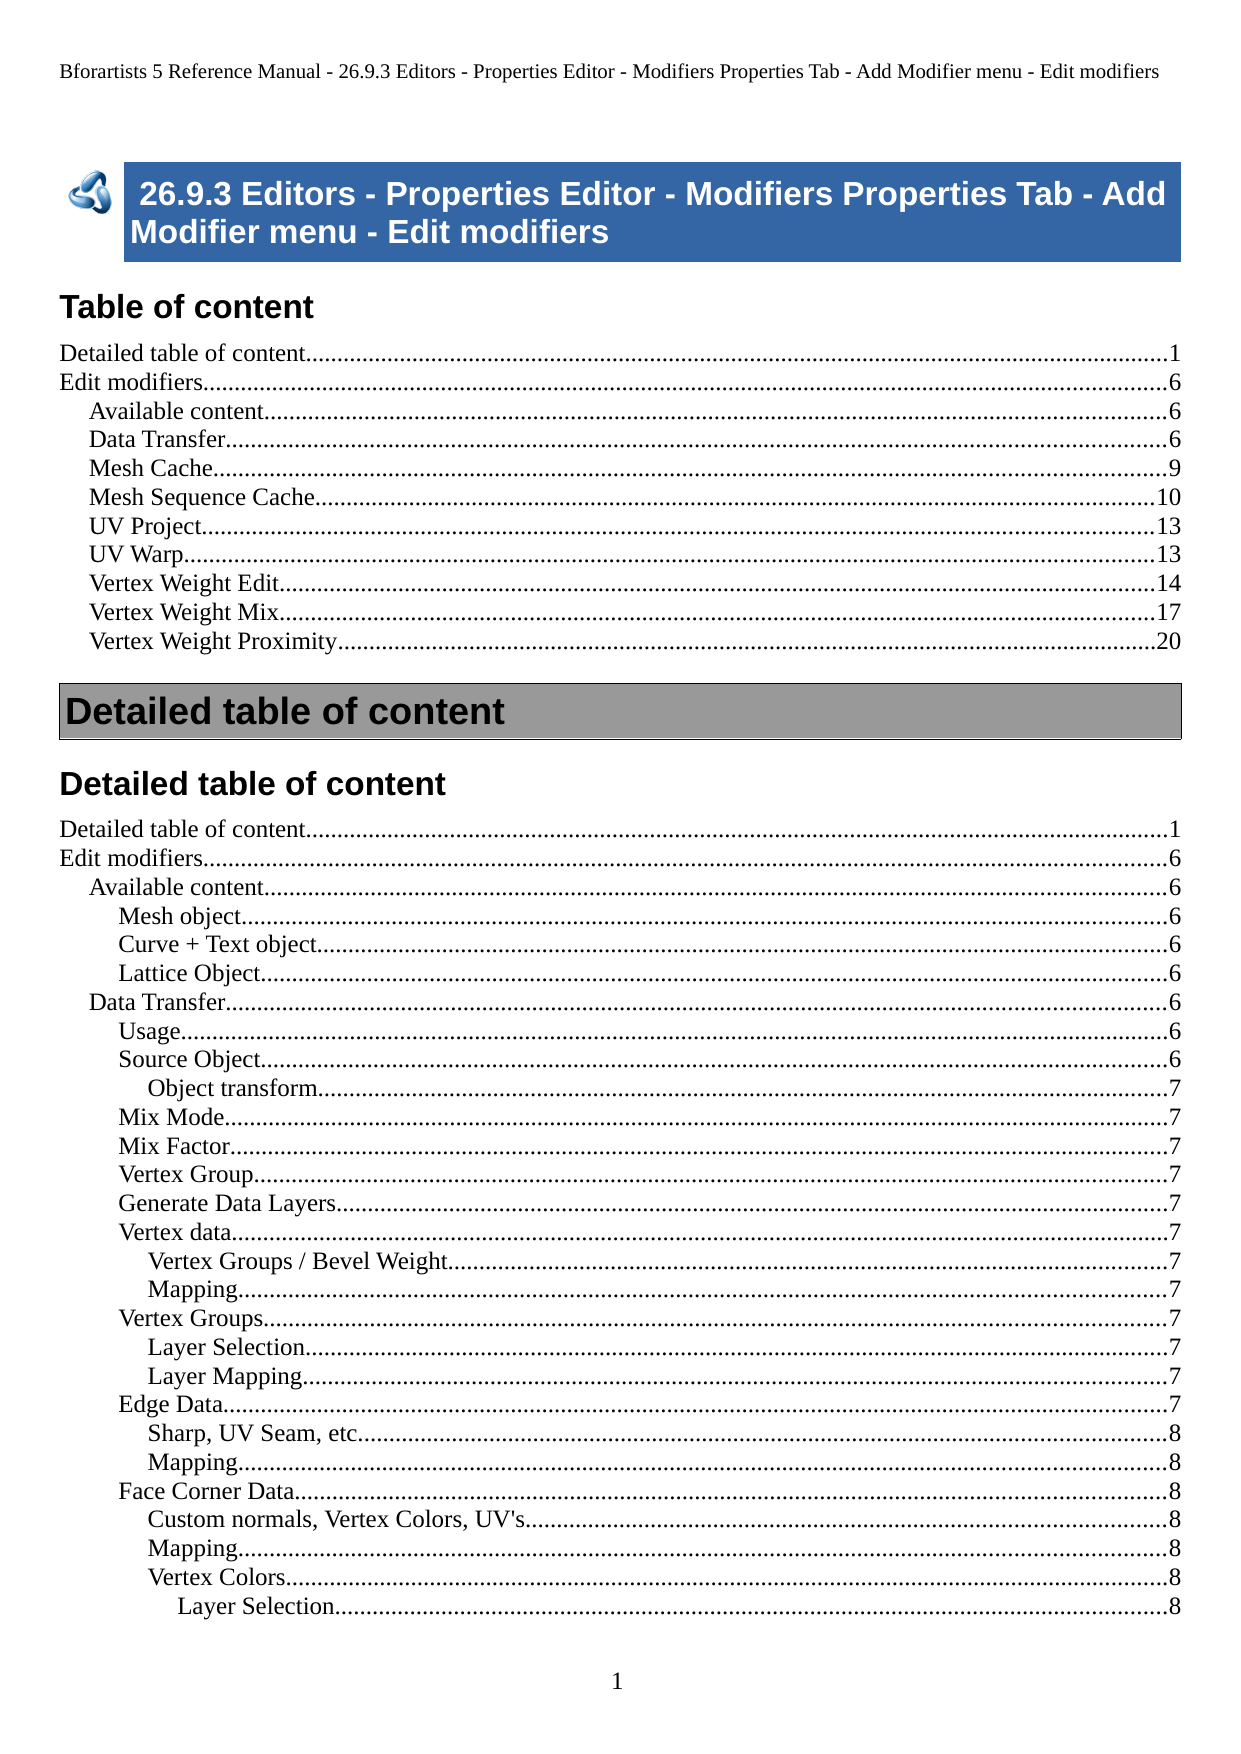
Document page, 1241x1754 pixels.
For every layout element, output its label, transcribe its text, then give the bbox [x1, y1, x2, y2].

text Vertex Weight Proximity 20 [88, 626, 1181, 654]
subtitle Detailed table of content [59, 763, 1181, 802]
picture [65, 167, 114, 217]
text Mesh object 6 [118, 901, 1181, 929]
text Mesh Sequence Cache 10 [88, 482, 1181, 511]
text Layer Mapping 7 [147, 1361, 1181, 1389]
text Vertex Groups 7 [118, 1303, 1181, 1332]
text Mix Mode 7 [118, 1102, 1181, 1131]
text Data Transfer 6 [88, 424, 1181, 453]
text Vertex Weight Mix 17 [88, 597, 1181, 626]
text Custom normals, Vertex Colors, UV's 8 [147, 1504, 1181, 1533]
text Edge Data 7 [118, 1389, 1181, 1418]
text Vertex data 7 [118, 1217, 1181, 1246]
text Vertex Weight Edit 14 [88, 568, 1181, 597]
text Generate Data Layers 7 [118, 1188, 1181, 1217]
text Detailed table of content 1 [59, 338, 1181, 367]
text Available content 6 [88, 872, 1181, 901]
text Mapping 8 [147, 1533, 1181, 1562]
text Vertex Groups / Bevel Weight 7 [147, 1246, 1181, 1274]
text Available content 6 [88, 396, 1181, 424]
text Layer Selection 7 [147, 1332, 1181, 1361]
text Detailed table of content 1 [59, 814, 1181, 843]
text Sharp, UV Seam, etc. 8 [147, 1418, 1181, 1447]
table_header 26.9.3 Editors - Properties Editor - Modifiers Properties Tab - Add Modifier menu - Edit modifiers [124, 162, 1181, 262]
text Vertex Colors 8 [147, 1562, 1181, 1591]
table_header [59, 162, 124, 262]
text Curve + Text object 6 [118, 929, 1181, 958]
text Mix Factor 7 [118, 1131, 1181, 1159]
text UV Warp 13 [88, 539, 1181, 568]
text Source Object 6 [118, 1044, 1181, 1073]
table_header Detailed table of content [60, 684, 1181, 738]
text Edit modifiers 6 [59, 843, 1181, 872]
text Data Transfer 6 [88, 987, 1181, 1016]
text Mapping 8 [147, 1447, 1181, 1476]
subtitle Table of content [59, 287, 1181, 326]
text Mesh Cache 9 [88, 453, 1181, 482]
text Face Corner Data 8 [118, 1476, 1181, 1504]
text Vertex Group 7 [118, 1159, 1181, 1188]
text Object transform 7 [147, 1073, 1181, 1102]
text Lattice Object 6 [118, 958, 1181, 987]
text Mapping 7 [147, 1274, 1181, 1303]
text Layer Selection 8 [177, 1591, 1181, 1619]
text UV Project 13 [88, 511, 1181, 539]
text Usage 6 [118, 1016, 1181, 1044]
text Edit modifiers 6 [59, 367, 1181, 396]
